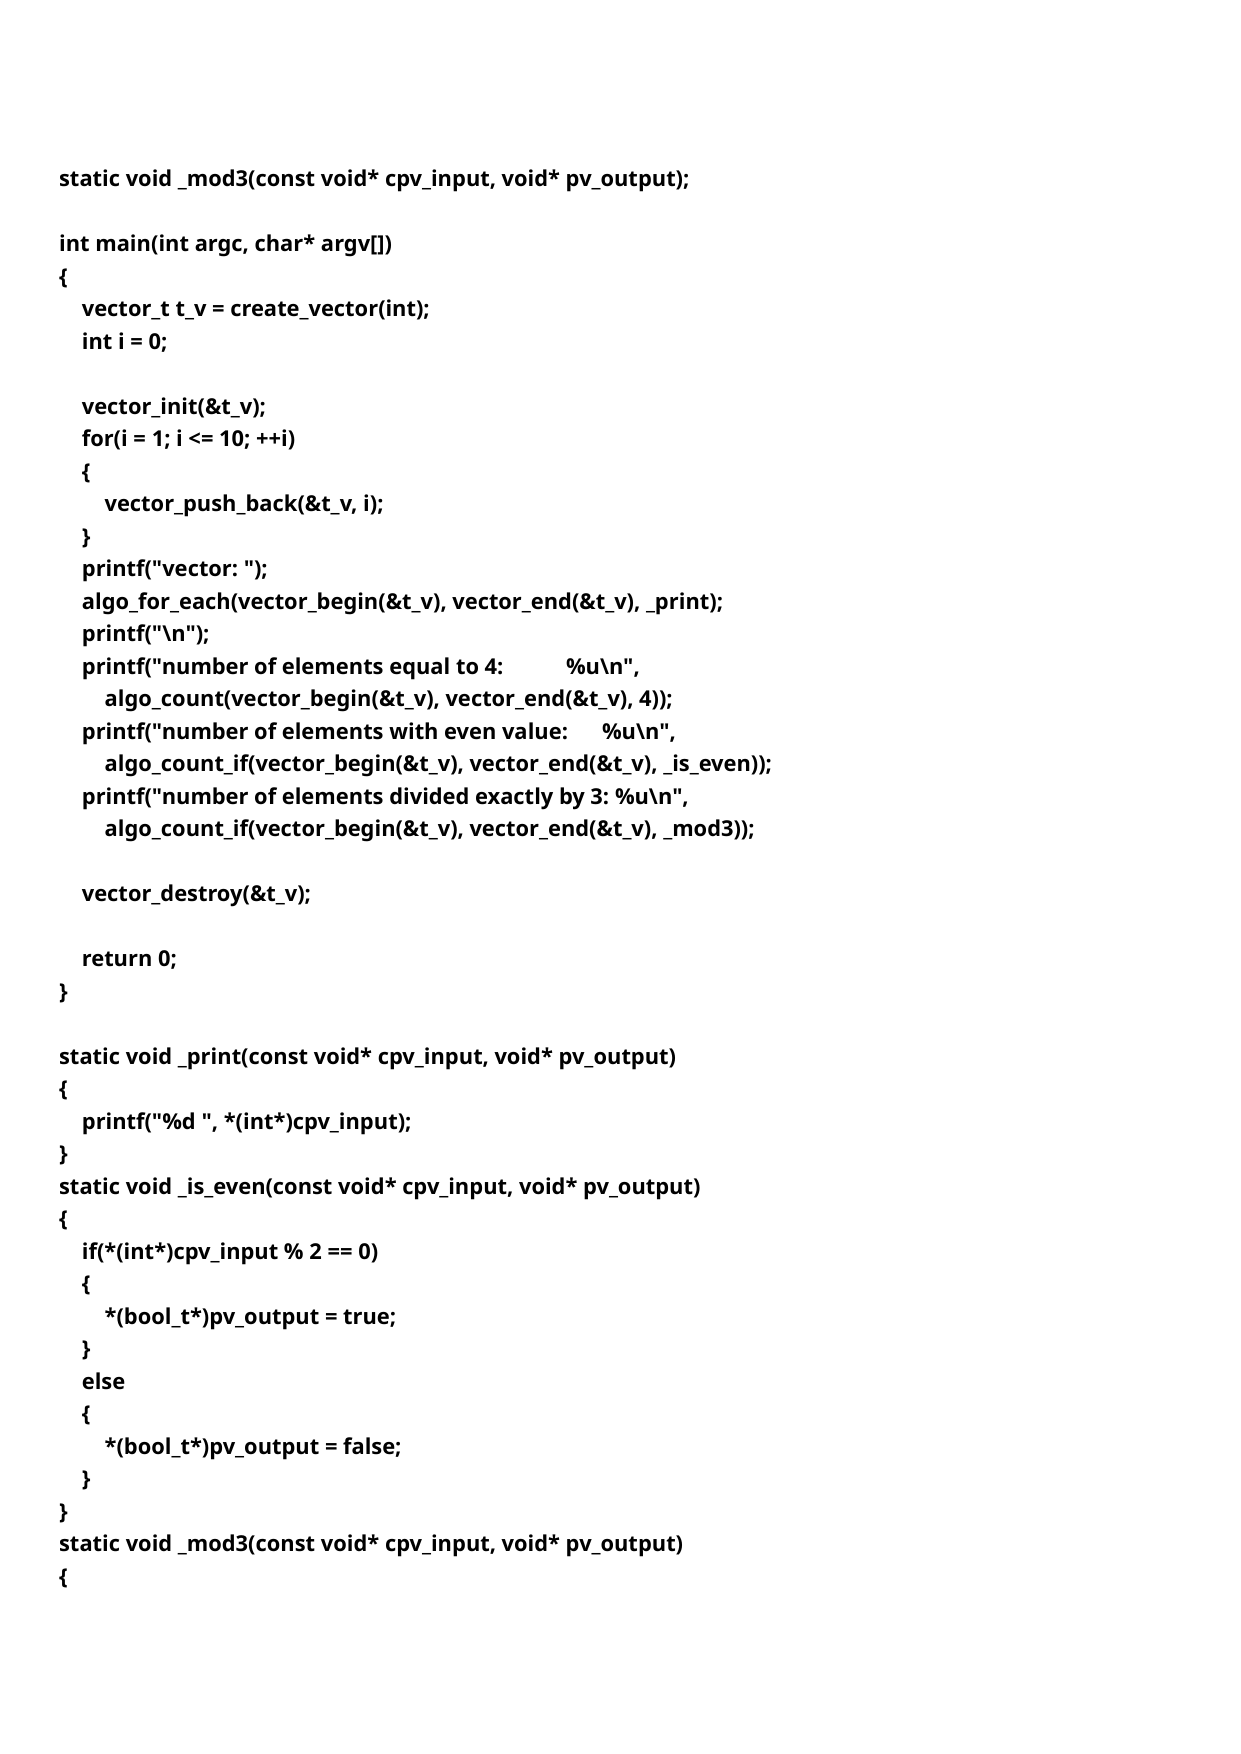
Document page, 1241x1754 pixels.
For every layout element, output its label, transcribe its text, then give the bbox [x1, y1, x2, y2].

text { [59, 454, 1181, 487]
text } [59, 1462, 1181, 1494]
text { [59, 1267, 1181, 1299]
text vector_destroy(&t_v); [59, 877, 1181, 909]
text algo_count_if(vector_begin(&t_v), vector_end(&t_v), _mod3)); [59, 812, 1181, 844]
text vector_init(&t_v); [59, 389, 1181, 422]
text printf("%d ", *(int*)cpv_input); [59, 1104, 1181, 1137]
text printf("number of elements with even value: %u\n", [59, 714, 1181, 747]
text { [59, 1397, 1181, 1429]
text static void _is_even(const void* cpv_input, void* pv_output) [59, 1169, 1181, 1202]
text } [59, 1137, 1181, 1169]
text algo_count(vector_begin(&t_v), vector_end(&t_v), 4)); [59, 682, 1181, 714]
text printf("number of elements equal to 4: %u\n", [59, 649, 1181, 682]
text } [59, 519, 1181, 552]
text static void _mod3(const void* cpv_input, void* pv_output) [59, 1527, 1181, 1559]
text int main(int argc, char* argv[]) [59, 227, 1181, 259]
text *(bool_t*)pv_output = false; [59, 1429, 1181, 1462]
text { [59, 1559, 1181, 1592]
text printf("vector: "); [59, 552, 1181, 584]
text int i = 0; [59, 324, 1181, 357]
text { [59, 259, 1181, 292]
text printf("\n"); [59, 617, 1181, 649]
text } [59, 1494, 1181, 1527]
text vector_t t_v = create_vector(int); [59, 292, 1181, 324]
text *(bool_t*)pv_output = true; [59, 1299, 1181, 1332]
text } [59, 1332, 1181, 1364]
text } [59, 974, 1181, 1007]
text { [59, 1202, 1181, 1234]
text return 0; [59, 942, 1181, 974]
text static void _print(const void* cpv_input, void* pv_output) [59, 1039, 1181, 1072]
text algo_for_each(vector_begin(&t_v), vector_end(&t_v), _print); [59, 584, 1181, 617]
text { [59, 1072, 1181, 1104]
text algo_count_if(vector_begin(&t_v), vector_end(&t_v), _is_even)); [59, 747, 1181, 779]
text else [59, 1364, 1181, 1397]
text if(*(int*)cpv_input % 2 == 0) [59, 1234, 1181, 1267]
text for(i = 1; i <= 10; ++i) [59, 422, 1181, 454]
text vector_push_back(&t_v, i); [59, 487, 1181, 519]
text printf("number of elements divided exactly by 3: %u\n", [59, 779, 1181, 812]
text static void _mod3(const void* cpv_input, void* pv_output); [59, 162, 1181, 194]
